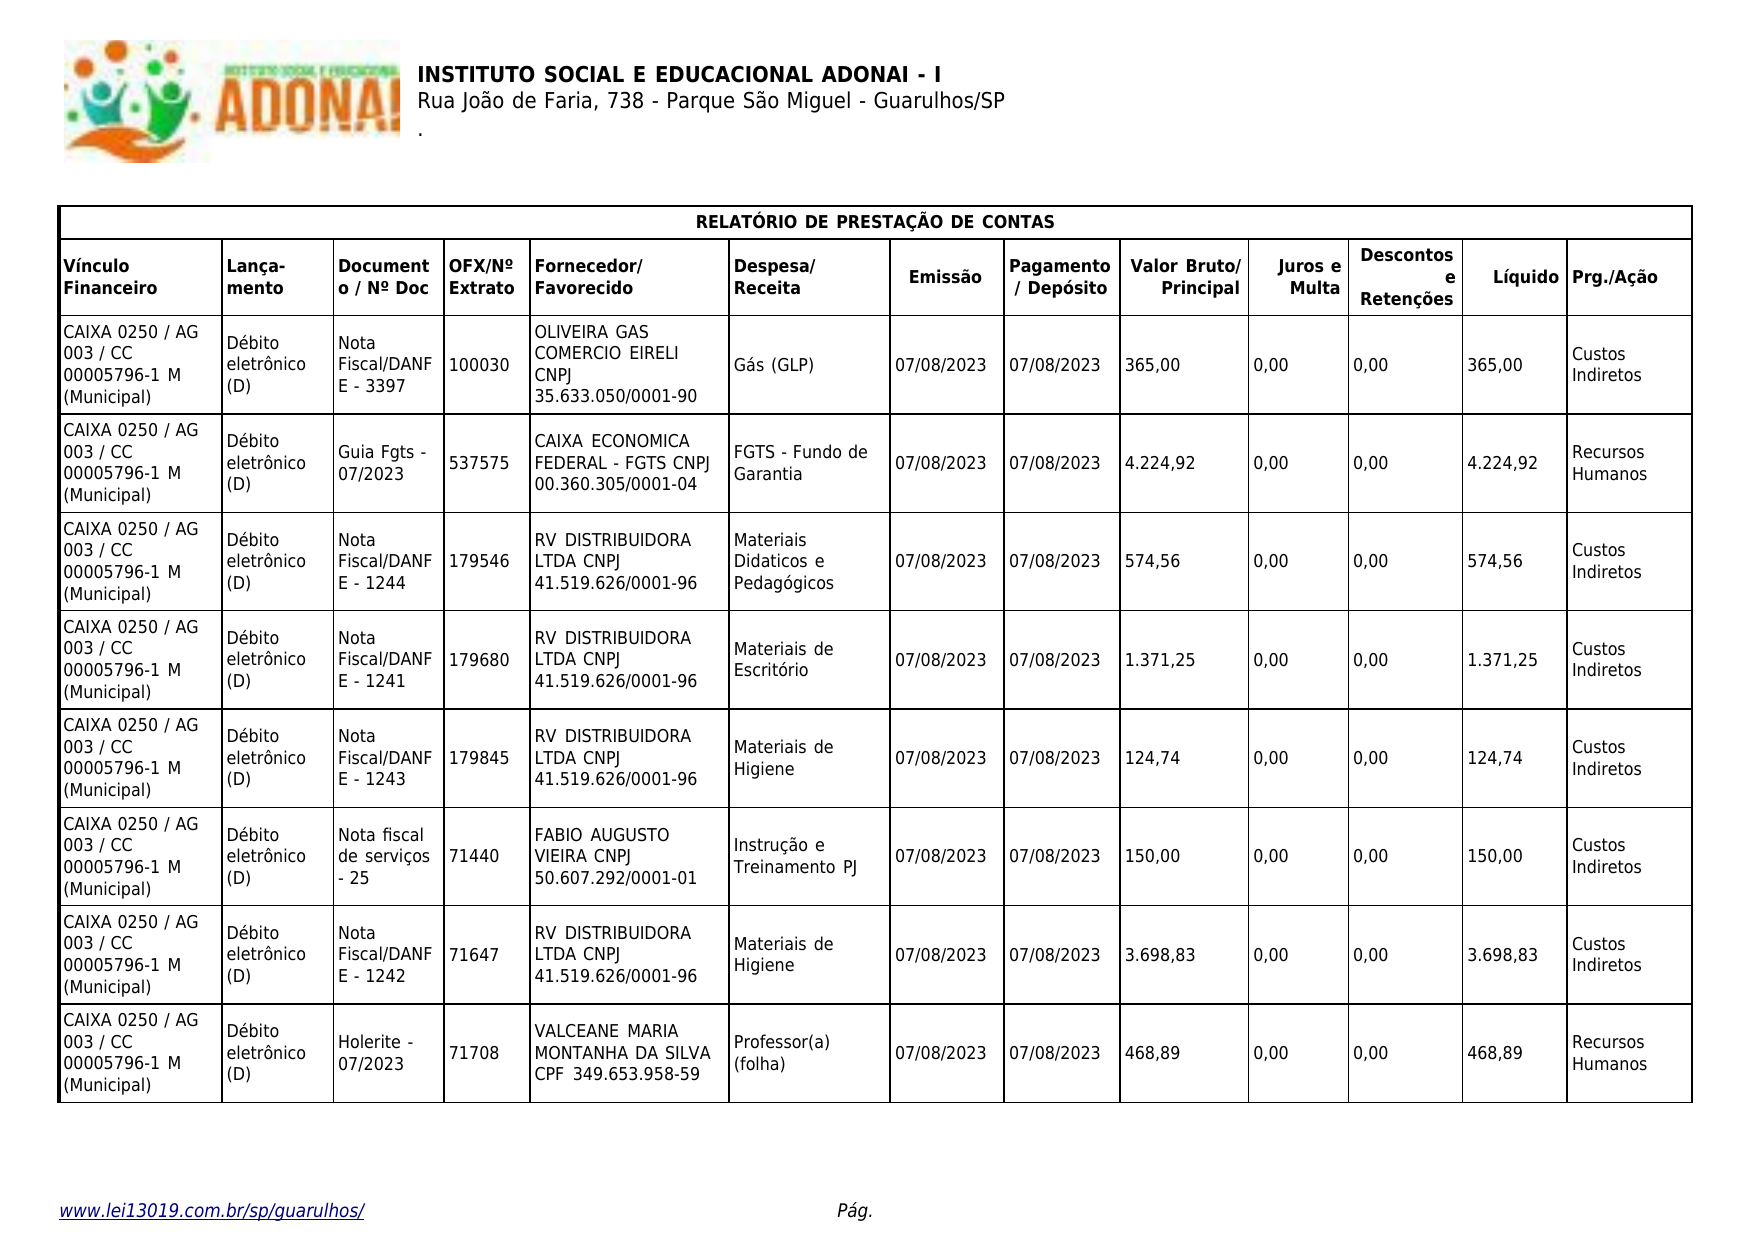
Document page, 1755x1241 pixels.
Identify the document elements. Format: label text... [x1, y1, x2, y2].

table_cell 1.371,25 [1463, 611, 1566, 708]
table_cell FABIO AUGUSTO VIEIRA CNPJ 50.607.292/0001-01 [531, 808, 728, 905]
table_cell 0,00 [1249, 1005, 1348, 1101]
table_cell 124,74 [1463, 710, 1566, 806]
table_cell CAIXA ECONOMICA FEDERAL - FGTS CNPJ 00.360.305/0001-04 [531, 415, 728, 511]
table_cell Débito eletrônico (D) [223, 513, 333, 610]
table_cell 07/08/2023 [1005, 1005, 1119, 1101]
table_cell 0,00 [1349, 513, 1462, 610]
table_cell OFX/Nº Extrato [445, 240, 529, 315]
table_cell RV DISTRIBUIDORA LTDA CNPJ 41.519.626/0001-96 [531, 513, 728, 610]
table_cell 0,00 [1249, 611, 1348, 708]
table_cell 07/08/2023 [891, 415, 1003, 511]
table_cell 07/08/2023 [1005, 611, 1119, 708]
table_cell 179546 [445, 513, 529, 610]
table_cell 07/08/2023 [891, 316, 1003, 413]
table_cell Débito eletrônico (D) [223, 808, 333, 905]
table_cell 0,00 [1249, 906, 1348, 1003]
table_cell Nota Fiscal/DANF E - 1243 [334, 710, 443, 806]
table_cell 1.371,25 [1121, 611, 1248, 708]
table_cell 07/08/2023 [891, 1005, 1003, 1101]
table_cell 150,00 [1463, 808, 1566, 905]
table_cell 4.224,92 [1463, 415, 1566, 511]
table_cell Descontos e Retenções [1349, 240, 1462, 315]
table_cell CAIXA 0250 / AG 003 / CC 00005796-1 M (Municipal) [61, 611, 221, 708]
table_cell 07/08/2023 [1005, 906, 1119, 1003]
table_cell 100030 [445, 316, 529, 413]
table_cell Fornecedor/ Favorecido [531, 240, 728, 315]
table_cell Materiais de Higiene [730, 710, 889, 806]
table_cell 0,00 [1349, 611, 1462, 708]
table_cell Prg./Ação [1568, 240, 1691, 315]
table_cell 71647 [445, 906, 529, 1003]
table_cell 468,89 [1463, 1005, 1566, 1101]
table_cell VALCEANE MARIA MONTANHA DA SILVA CPF 349.653.958-59 [531, 1005, 728, 1101]
table_cell 07/08/2023 [891, 710, 1003, 806]
table_cell Débito eletrônico (D) [223, 1005, 333, 1101]
table_cell 07/08/2023 [1005, 316, 1119, 413]
table_cell Líquido [1463, 240, 1566, 315]
table_cell Professor(a) (folha) [730, 1005, 889, 1101]
table_header RELATÓRIO DE PRESTAÇÃO DE CONTAS [61, 207, 1691, 238]
table_cell 07/08/2023 [891, 513, 1003, 610]
table_cell 07/08/2023 [891, 611, 1003, 708]
table_cell 3.698,83 [1121, 906, 1248, 1003]
table_cell Recursos Humanos [1568, 1005, 1691, 1101]
table_cell FGTS - Fundo de Garantia [730, 415, 889, 511]
table_cell 4.224,92 [1121, 415, 1248, 511]
table_cell Emissão [891, 240, 1003, 315]
table_cell Holerite - 07/2023 [334, 1005, 443, 1101]
table_cell Nota ﬁscal de serviços - 25 [334, 808, 443, 905]
table_cell 71440 [445, 808, 529, 905]
table_cell Nota Fiscal/DANF E - 3397 [334, 316, 443, 413]
table_cell Custos Indiretos [1568, 906, 1691, 1003]
table_cell 124,74 [1121, 710, 1248, 806]
table_cell 0,00 [1249, 710, 1348, 806]
table_cell RV DISTRIBUIDORA LTDA CNPJ 41.519.626/0001-96 [531, 906, 728, 1003]
table_cell 365,00 [1463, 316, 1566, 413]
table_cell Gás (GLP) [730, 316, 889, 413]
table_cell CAIXA 0250 / AG 003 / CC 00005796-1 M (Municipal) [61, 415, 221, 511]
table_cell 150,00 [1121, 808, 1248, 905]
table_cell 3.698,83 [1463, 906, 1566, 1003]
table_cell 0,00 [1349, 316, 1462, 413]
table_cell 0,00 [1349, 906, 1462, 1003]
table_cell Despesa/ Receita [730, 240, 889, 315]
table_cell Débito eletrônico (D) [223, 415, 333, 511]
table_cell CAIXA 0250 / AG 003 / CC 00005796-1 M (Municipal) [61, 1005, 221, 1101]
table_cell Recursos Humanos [1568, 415, 1691, 511]
table_cell 07/08/2023 [1005, 710, 1119, 806]
table_cell RV DISTRIBUIDORA LTDA CNPJ 41.519.626/0001-96 [531, 710, 728, 806]
table_cell 179845 [445, 710, 529, 806]
table_cell Guia Fgts - 07/2023 [334, 415, 443, 511]
table_cell 468,89 [1121, 1005, 1248, 1101]
table_cell 07/08/2023 [1005, 808, 1119, 905]
table_cell Custos Indiretos [1568, 611, 1691, 708]
table_cell 0,00 [1249, 513, 1348, 610]
table_cell CAIXA 0250 / AG 003 / CC 00005796-1 M (Municipal) [61, 513, 221, 610]
table_cell 365,00 [1121, 316, 1248, 413]
table_cell 574,56 [1463, 513, 1566, 610]
table_cell CAIXA 0250 / AG 003 / CC 00005796-1 M (Municipal) [61, 808, 221, 905]
table_cell Materiais de Higiene [730, 906, 889, 1003]
table_cell 0,00 [1249, 808, 1348, 905]
table_cell 0,00 [1349, 1005, 1462, 1101]
table_cell 0,00 [1349, 710, 1462, 806]
table_cell Custos Indiretos [1568, 808, 1691, 905]
table_cell Document o / Nº Doc [334, 240, 443, 315]
table_cell Nota Fiscal/DANF E - 1244 [334, 513, 443, 610]
table_cell 537575 [445, 415, 529, 511]
table_cell 179680 [445, 611, 529, 708]
table_cell Vínculo Financeiro [61, 240, 221, 315]
table_cell Lança- mento [223, 240, 333, 315]
table_cell 0,00 [1249, 415, 1348, 511]
table_cell Juros e Multa [1249, 240, 1348, 315]
table_cell Custos Indiretos [1568, 513, 1691, 610]
table_cell CAIXA 0250 / AG 003 / CC 00005796-1 M (Municipal) [61, 316, 221, 413]
table_cell 07/08/2023 [891, 906, 1003, 1003]
table_cell RV DISTRIBUIDORA LTDA CNPJ 41.519.626/0001-96 [531, 611, 728, 708]
table_cell Débito eletrônico (D) [223, 611, 333, 708]
table_cell 0,00 [1349, 415, 1462, 511]
table_cell 0,00 [1349, 808, 1462, 905]
table_cell Débito eletrônico (D) [223, 906, 333, 1003]
table_cell 07/08/2023 [1005, 415, 1119, 511]
table_cell CAIXA 0250 / AG 003 / CC 00005796-1 M (Municipal) [61, 710, 221, 806]
table_cell Materiais de Escritório [730, 611, 889, 708]
table_cell 07/08/2023 [1005, 513, 1119, 610]
table_cell CAIXA 0250 / AG 003 / CC 00005796-1 M (Municipal) [61, 906, 221, 1003]
table_cell Valor Bruto/ Principal [1121, 240, 1248, 315]
table_cell Débito eletrônico (D) [223, 710, 333, 806]
table_cell Instrução e Treinamento PJ [730, 808, 889, 905]
table_cell Pagamento / Depósito [1005, 240, 1119, 315]
table_cell 574,56 [1121, 513, 1248, 610]
table_cell 0,00 [1249, 316, 1348, 413]
table_cell Nota Fiscal/DANF E - 1242 [334, 906, 443, 1003]
table_cell Débito eletrônico (D) [223, 316, 333, 413]
table_cell 07/08/2023 [891, 808, 1003, 905]
table_cell 71708 [445, 1005, 529, 1101]
table_cell Nota Fiscal/DANF E - 1241 [334, 611, 443, 708]
table_cell OLIVEIRA GAS COMERCIO EIRELI CNPJ 35.633.050/0001-90 [531, 316, 728, 413]
table_cell Custos Indiretos [1568, 316, 1691, 413]
table_cell Materiais Didaticos e Pedagógicos [730, 513, 889, 610]
table_cell Custos Indiretos [1568, 710, 1691, 806]
